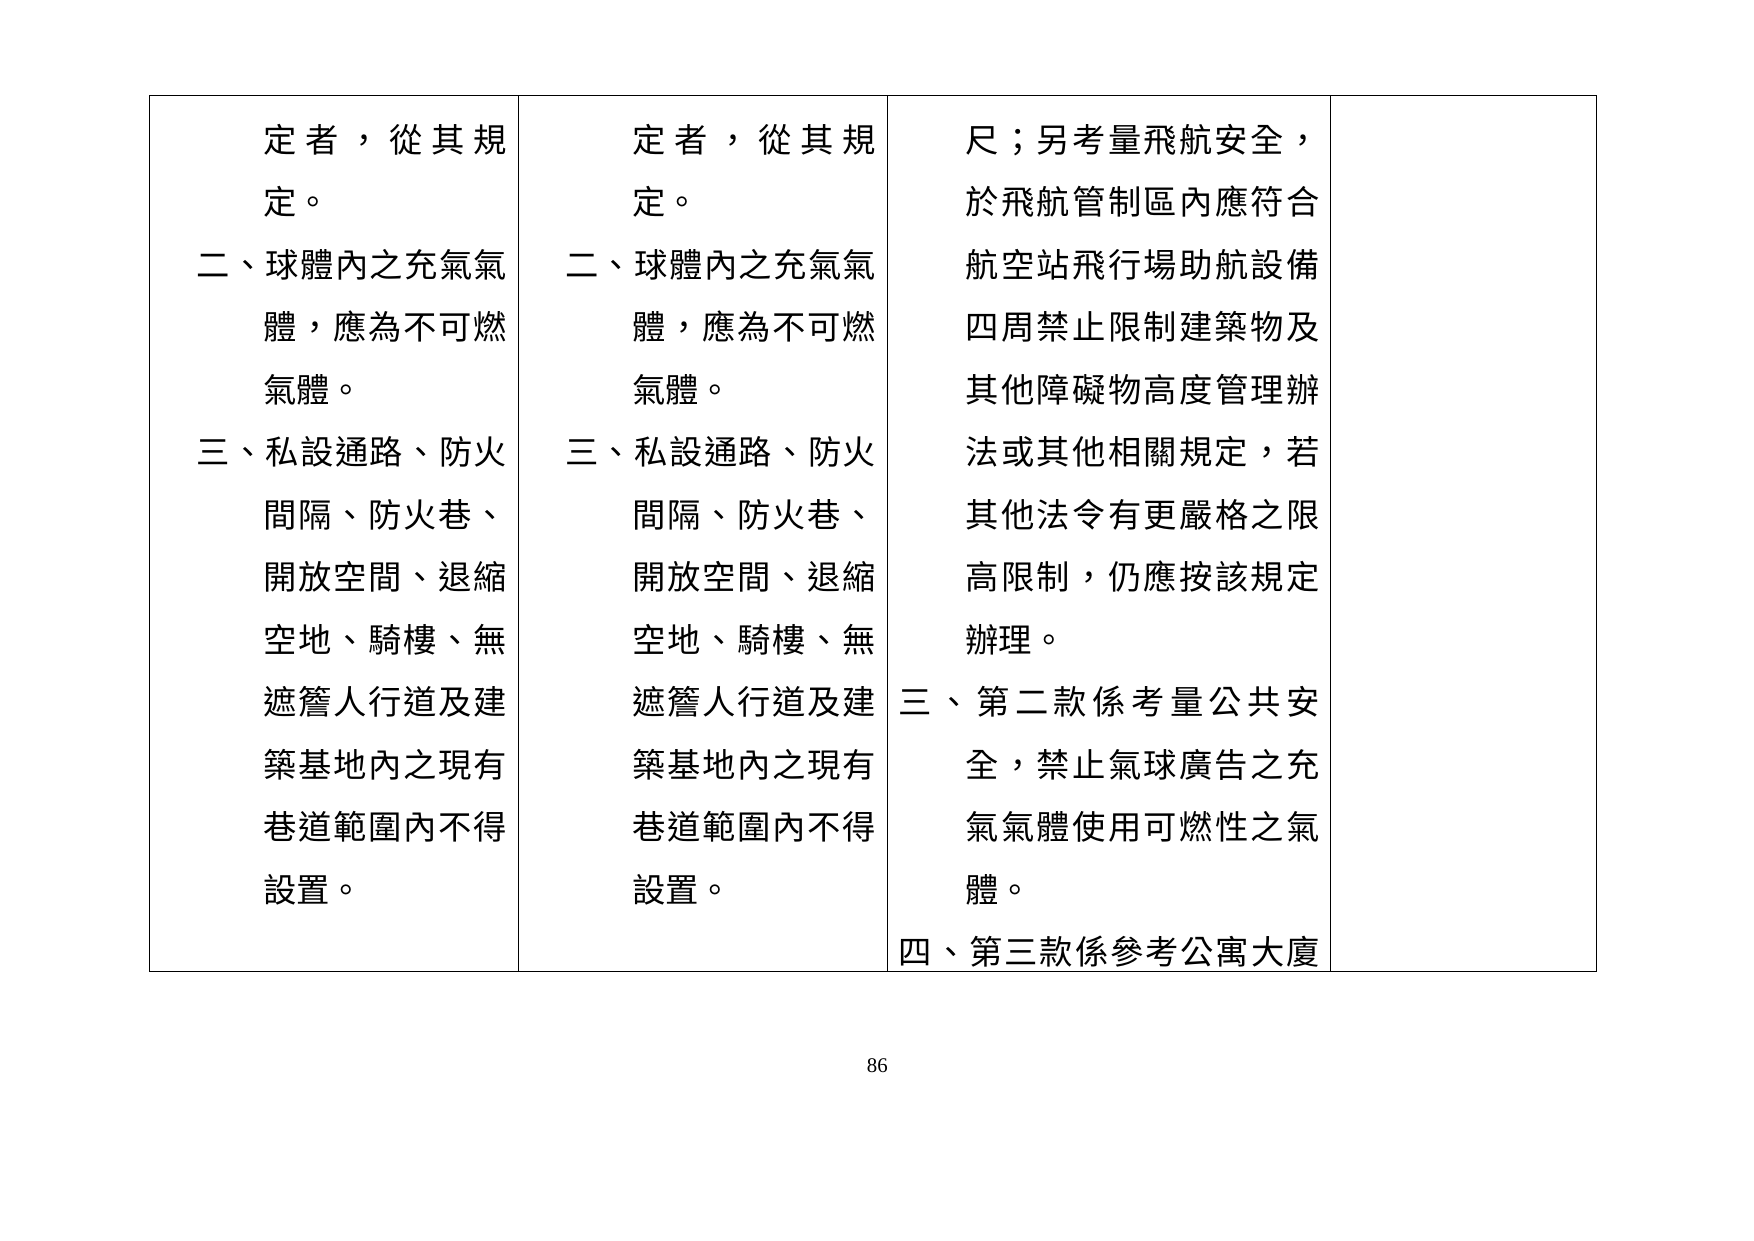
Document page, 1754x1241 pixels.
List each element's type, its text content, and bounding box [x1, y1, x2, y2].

table_cell 定者，從其規定。 二、球體內之充氣氣體，應為不可燃氣體。 三、私設通路、防火間隔、防火巷、開放空間、退縮空地、騎樓、無遮簷人行道及建築基地內之現有巷道範圍內不得設置。 [519, 96, 887, 971]
table_cell [1331, 96, 1596, 971]
table_cell 尺；另考量飛航安全，於飛航管制區內應符合航空站飛行場助航設備四周禁止限制建築物及其他障礙物高度管理辦法或其他相關規定，若其他法令有更嚴格之限高限制，仍應按該規定辦理。 三、第二款係考量公共安全，禁止氣球廣告之充氣氣體使用可燃性之氣體。 四、第三款係參考公寓大廈 [888, 96, 1330, 971]
table_cell 定者，從其規定。 二、球體內之充氣氣體，應為不可燃氣體。 三、私設通路、防火間隔、防火巷、開放空間、退縮空地、騎樓、無遮簷人行道及建築基地內之現有巷道範圍內不得設置。 [150, 96, 518, 971]
